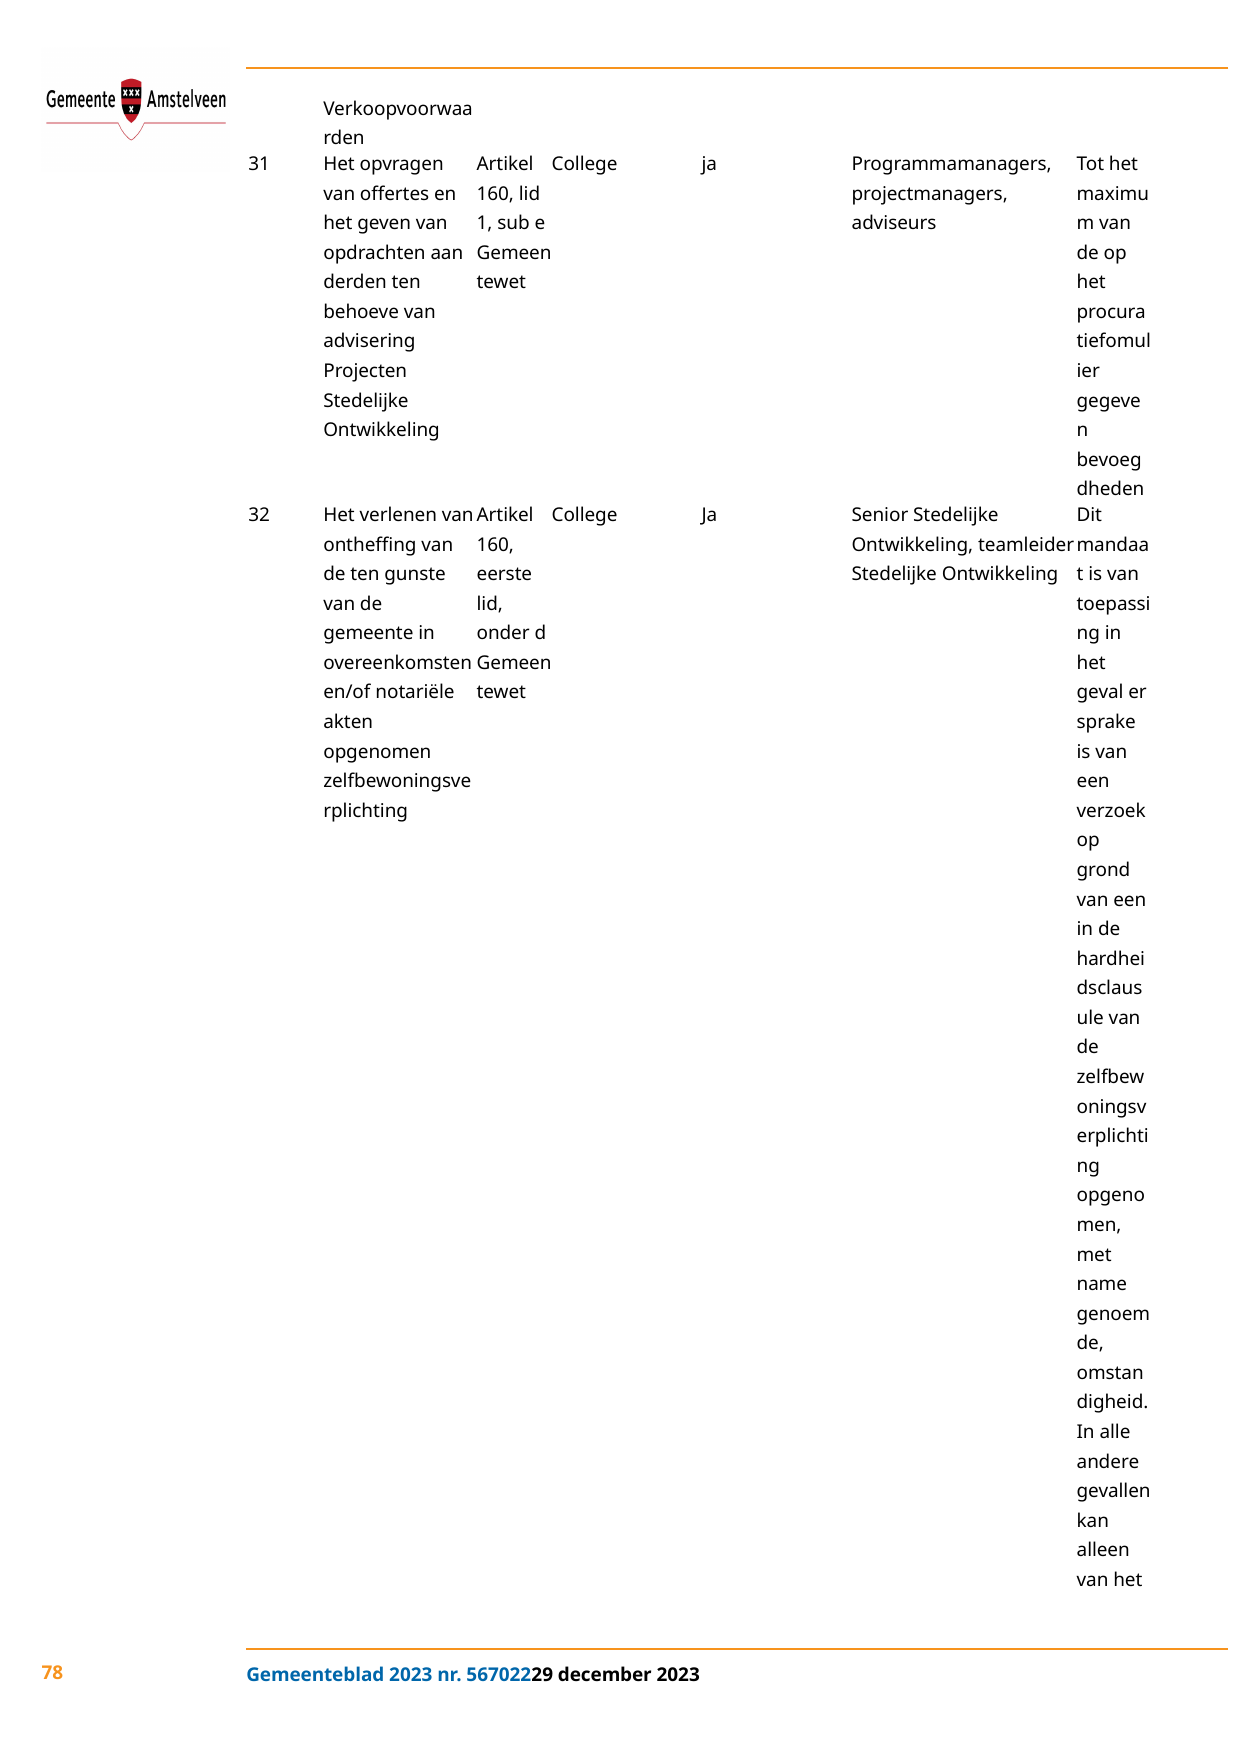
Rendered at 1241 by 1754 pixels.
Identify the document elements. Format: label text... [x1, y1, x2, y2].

table_cell College [551, 150, 701, 501]
table_cell Senior Stedelijke Ontwikkeling, teamleider Stedelijke Ontwikkeling [851, 501, 1076, 1592]
table_cell Programmamanagers, projectmanagers, adviseurs [851, 150, 1076, 501]
table_cell Ja [701, 501, 851, 1592]
table_cell Artikel 160, eerste lid, onder d Gemeentewet [476, 501, 551, 1592]
table_cell [248, 95, 323, 150]
table_cell [476, 95, 551, 150]
table_cell 31 [248, 150, 323, 501]
table_cell Artikel 160, lid 1, sub e Gemeentewet [476, 150, 551, 501]
table_cell [701, 95, 851, 150]
table_cell Dit mandaat is van toepassing in het geval er sprake is van een verzoek op grond van een in de hardheidsclausule van de zelfbewoningsverplichting opgenomen, met name genoemde, omstandigheid. In alle andere gevallen kan alleen van het [1076, 501, 1152, 1592]
picture [41, 47, 231, 172]
table_cell Verkoopvoorwaarden [323, 95, 476, 150]
table_cell Tot het maximum van de op het procuratiefomulier gegeven bevoegdheden [1076, 150, 1152, 501]
table_cell [851, 95, 1076, 150]
table_cell [1076, 95, 1152, 150]
table_cell 32 [248, 501, 323, 1592]
table_cell Het opvragen van offertes en het geven van opdrachten aan derden ten behoeve van advisering Projecten Stedelijke Ontwikkeling [323, 150, 476, 501]
table_cell ja [701, 150, 851, 501]
table_cell [551, 95, 701, 150]
table_cell Het verlenen van ontheffing van de ten gunste van de gemeente in overeenkomsten en/of notariële akten opgenomen zelfbewoningsverplichting [323, 501, 476, 1592]
table_cell College [551, 501, 701, 1592]
